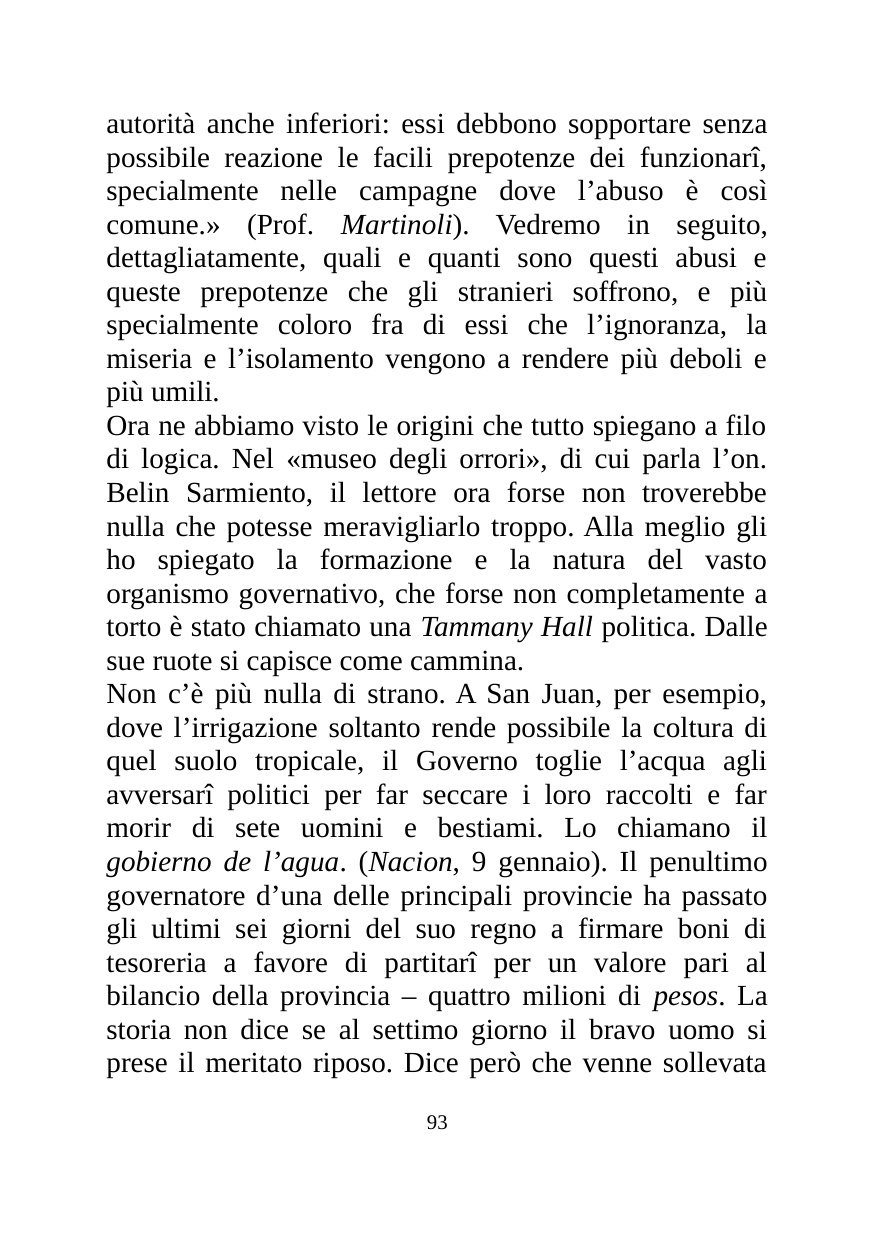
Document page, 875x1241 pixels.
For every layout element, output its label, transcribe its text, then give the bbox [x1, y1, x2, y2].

text Non c’è più nulla di strano. A San Juan, per esempio, dove l’irrigazione soltanto rende possibile la coltura di quel suolo tropicale, il Governo toglie l’acqua agli avversarî politici per far seccare i loro raccolti e far morir di sete uomini e bestiami. Lo chiamano il gobierno de l’agua. (Nacion, 9 gennaio). Il penultimo governatore d’una delle principali provincie ha passato gli ultimi sei giorni del suo regno a firmare boni di tesoreria a favore di partitarî per un valore pari al bilancio della provincia – quattro milioni di pesos. La storia non dice se al settimo giorno il bravo uomo si prese il meritato riposo. Dice però che venne sollevata [106, 676, 768, 1079]
text autorità anche inferiori: essi debbono sopportare senza possibile reazione le facili prepotenze dei funzionarî, specialmente nelle campagne dove l’abuso è così comune.» (Prof. Martinoli). Vedremo in seguito, dettagliatamente, quali e quanti sono questi abusi e queste prepotenze che gli stranieri soffrono, e più specialmente coloro fra di essi che l’ignoranza, la miseria e l’isolamento vengono a rendere più deboli e più umili. [106, 106, 768, 408]
text Ora ne abbiamo visto le origini che tutto spiegano a filo di logica. Nel «museo degli orrori», di cui parla l’on. Belin Sarmiento, il lettore ora forse non troverebbe nulla che potesse meravigliarlo troppo. Alla meglio gli ho spiegato la formazione e la natura del vasto organismo governativo, che forse non completamente a torto è stato chiamato una Tammany Hall politica. Dalle sue ruote si capisce come cammina. [106, 408, 768, 676]
